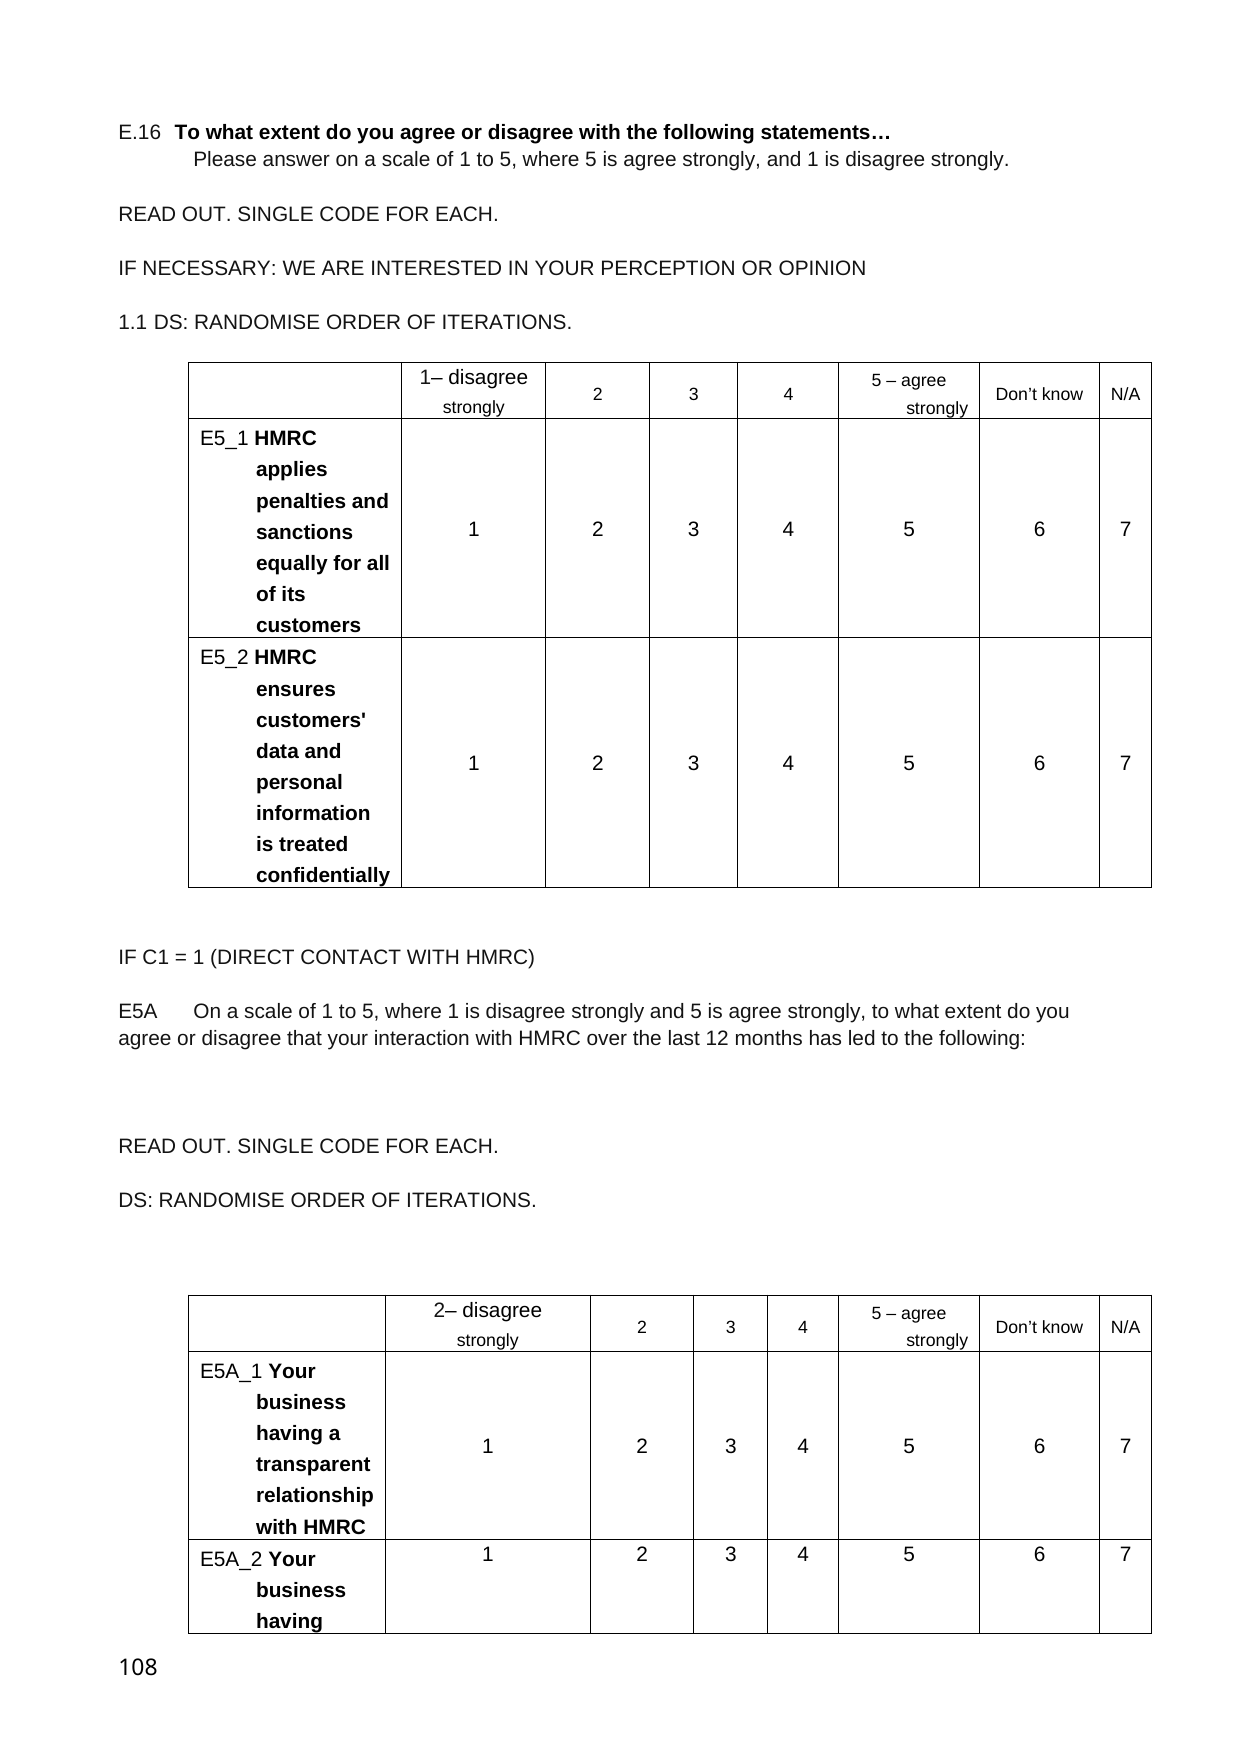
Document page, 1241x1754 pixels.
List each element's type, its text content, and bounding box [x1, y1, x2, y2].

text E5A On a scale of 1 to 5, where 1 is disagree strongly and 5 is agree strongly, to what extent do you agree or disagree that your interaction with HMRC over the last 12 months has led to the following: [118, 997, 1122, 1051]
table_cell 3 [694, 1352, 767, 1538]
table_header 3 [694, 1296, 767, 1351]
table_header Don’t know [980, 1296, 1099, 1351]
table_header 2 [546, 363, 649, 418]
table_cell 2 [546, 419, 649, 637]
text DS: RANDOMISE ORDER OF ITERATIONS. [118, 1186, 1122, 1213]
table_header 4 [768, 1296, 838, 1351]
text IF NECESSARY: WE ARE INTERESTED IN YOUR PERCEPTION OR OPINION [118, 253, 1122, 281]
table_header 4 [738, 363, 838, 418]
table_cell 2 [591, 1540, 693, 1633]
table_cell 1 [386, 1352, 590, 1538]
text Please answer on a scale of 1 to 5, where 5 is agree strongly, and 1 is disagree strongly. [118, 145, 1122, 172]
table_header [189, 1296, 385, 1351]
table_cell 4 [738, 419, 838, 637]
table_cell 7 [1100, 419, 1151, 637]
table_cell 5 [839, 638, 979, 887]
table_cell 4 [738, 638, 838, 887]
table_header N/A [1100, 363, 1151, 418]
text IF C1 = 1 (DIRECT CONTACT WITH HMRC) [118, 942, 1122, 969]
table_cell E5A_2 Your business having [189, 1540, 385, 1633]
table_cell E5_2 HMRC ensures customers' data and personal information is treated confidentially [189, 638, 401, 887]
table_cell 1 [386, 1540, 590, 1633]
table_cell 3 [650, 419, 737, 637]
table_cell 5 [839, 419, 979, 637]
list To what extent do you agree or disagree with the following statements… [118, 118, 1122, 145]
table_header N/A [1100, 1296, 1151, 1351]
list DS: RANDOMISE ORDER OF ITERATIONS. [118, 308, 1122, 335]
table_header 5 – agree strongly [839, 1296, 979, 1351]
table_cell 3 [694, 1540, 767, 1633]
table_cell E5_1 HMRC applies penalties and sanctions equally for all of its customers [189, 419, 401, 637]
table_cell 7 [1100, 1352, 1151, 1538]
table_cell 1 [402, 638, 545, 887]
table_cell 6 [980, 1540, 1099, 1633]
table_cell 5 [839, 1352, 979, 1538]
table_cell 1 [402, 419, 545, 637]
table_cell 6 [980, 419, 1099, 637]
table_header – disagree strongly [402, 363, 545, 418]
table_header [189, 363, 401, 418]
table_header 5 – agree strongly [839, 363, 979, 418]
table_header – disagree strongly [386, 1296, 590, 1351]
table_cell 7 [1100, 1540, 1151, 1633]
table_cell 2 [591, 1352, 693, 1538]
table_header 3 [650, 363, 737, 418]
table_cell 4 [768, 1540, 838, 1633]
table_header Don’t know [980, 363, 1099, 418]
table_cell 2 [546, 638, 649, 887]
table_cell 6 [980, 638, 1099, 887]
text READ OUT. SINGLE CODE FOR EACH. [118, 199, 1122, 226]
table_cell 5 [839, 1540, 979, 1633]
table_cell E5A_1 Your business having a transparent relationship with HMRC [189, 1352, 385, 1538]
table_header 2 [591, 1296, 693, 1351]
text READ OUT. SINGLE CODE FOR EACH. [118, 1132, 1122, 1159]
table_cell 7 [1100, 638, 1151, 887]
table_cell 6 [980, 1352, 1099, 1538]
table_cell 3 [650, 638, 737, 887]
table_cell 4 [768, 1352, 838, 1538]
